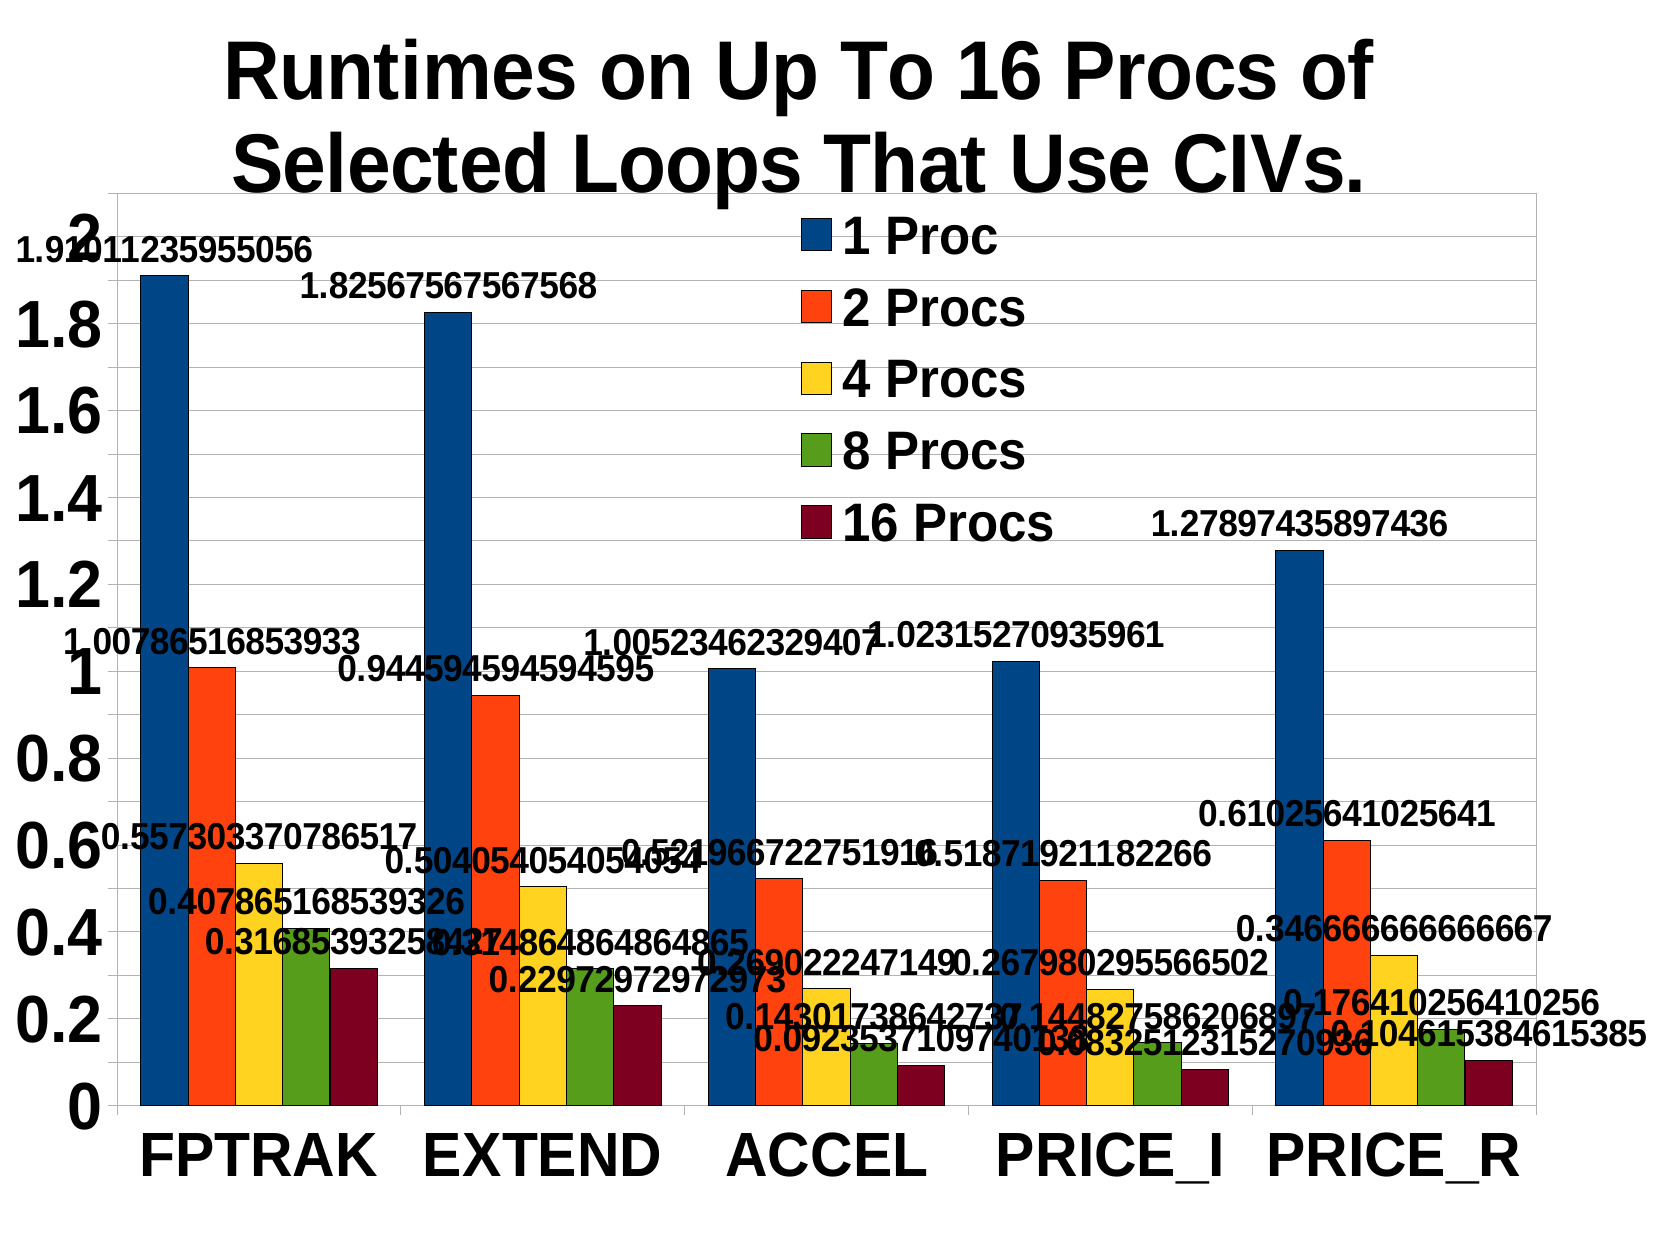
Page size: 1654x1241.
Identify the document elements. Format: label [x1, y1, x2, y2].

chart [0, 0, 1654, 1241]
